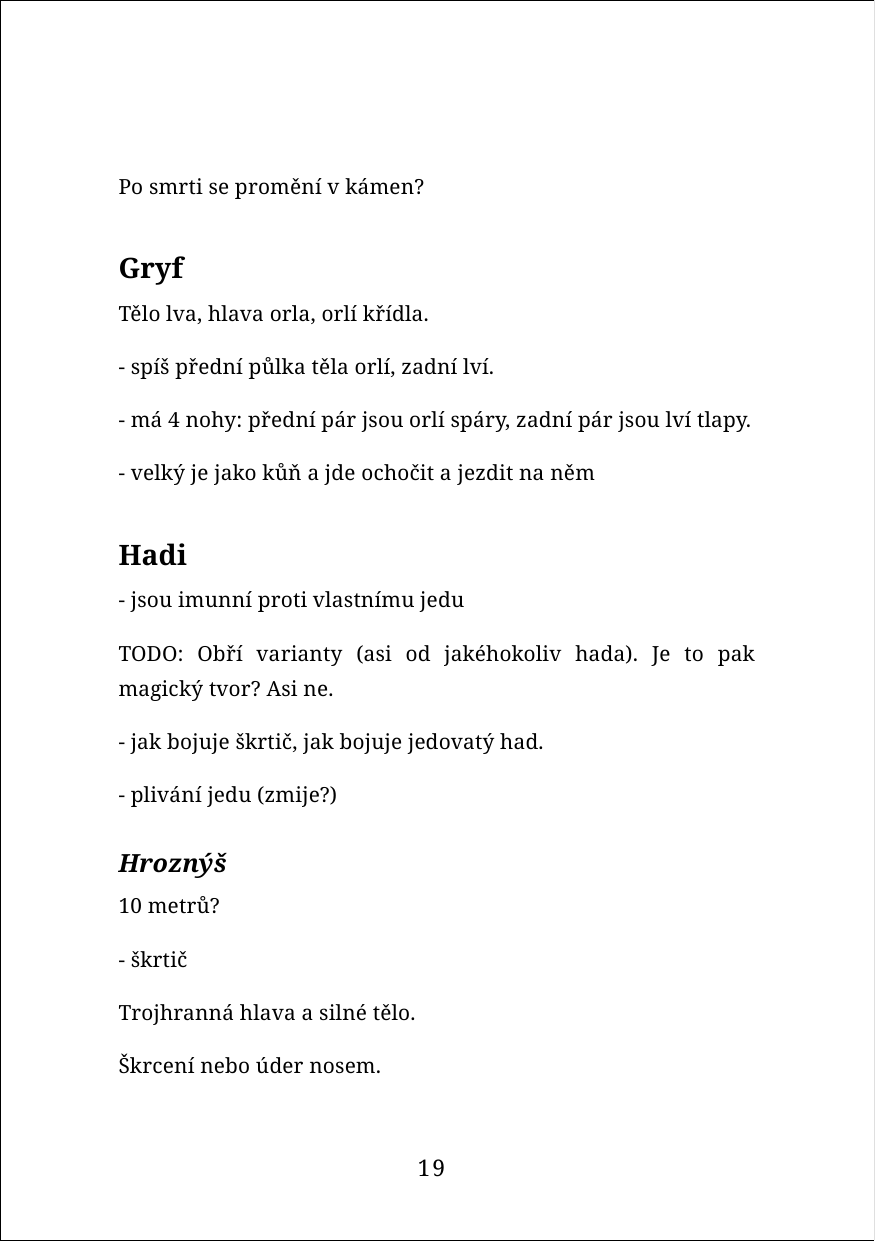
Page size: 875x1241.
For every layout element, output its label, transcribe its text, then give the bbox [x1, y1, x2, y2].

text Tělo lva, hlava orla, orlí křídla. [118, 299, 756, 327]
text Škrcení nebo úder nosem. [118, 1051, 756, 1079]
subtitle Gryf [118, 249, 756, 287]
subtitle Hadi [118, 535, 756, 574]
text TODO: Obří varianty (asi od jakéhokoliv hada). Je to pak magický tvor? Asi ne. [118, 639, 756, 703]
text - plivání jedu (zmije?) [118, 781, 756, 809]
text - spíš přední půlka těla orlí, zadní lví. [118, 352, 756, 380]
text - velký je jako kůň a jde ochočit a jezdit na něm [118, 458, 756, 487]
text Po smrti se promění v kámen? [118, 172, 756, 200]
text - škrtič [118, 945, 756, 973]
text 10 metrů? [118, 891, 756, 920]
text - jak bojuje škrtič, jak bojuje jedovatý had. [118, 727, 756, 756]
text - má 4 nohy: přední pár jsou orlí spáry, zadní pár jsou lví tlapy. [118, 405, 756, 434]
subtitle Hroznýš [118, 846, 756, 880]
text Trojhranná hlava a silné tělo. [118, 998, 756, 1026]
text - jsou imunní proti vlastnímu jedu [118, 585, 756, 614]
